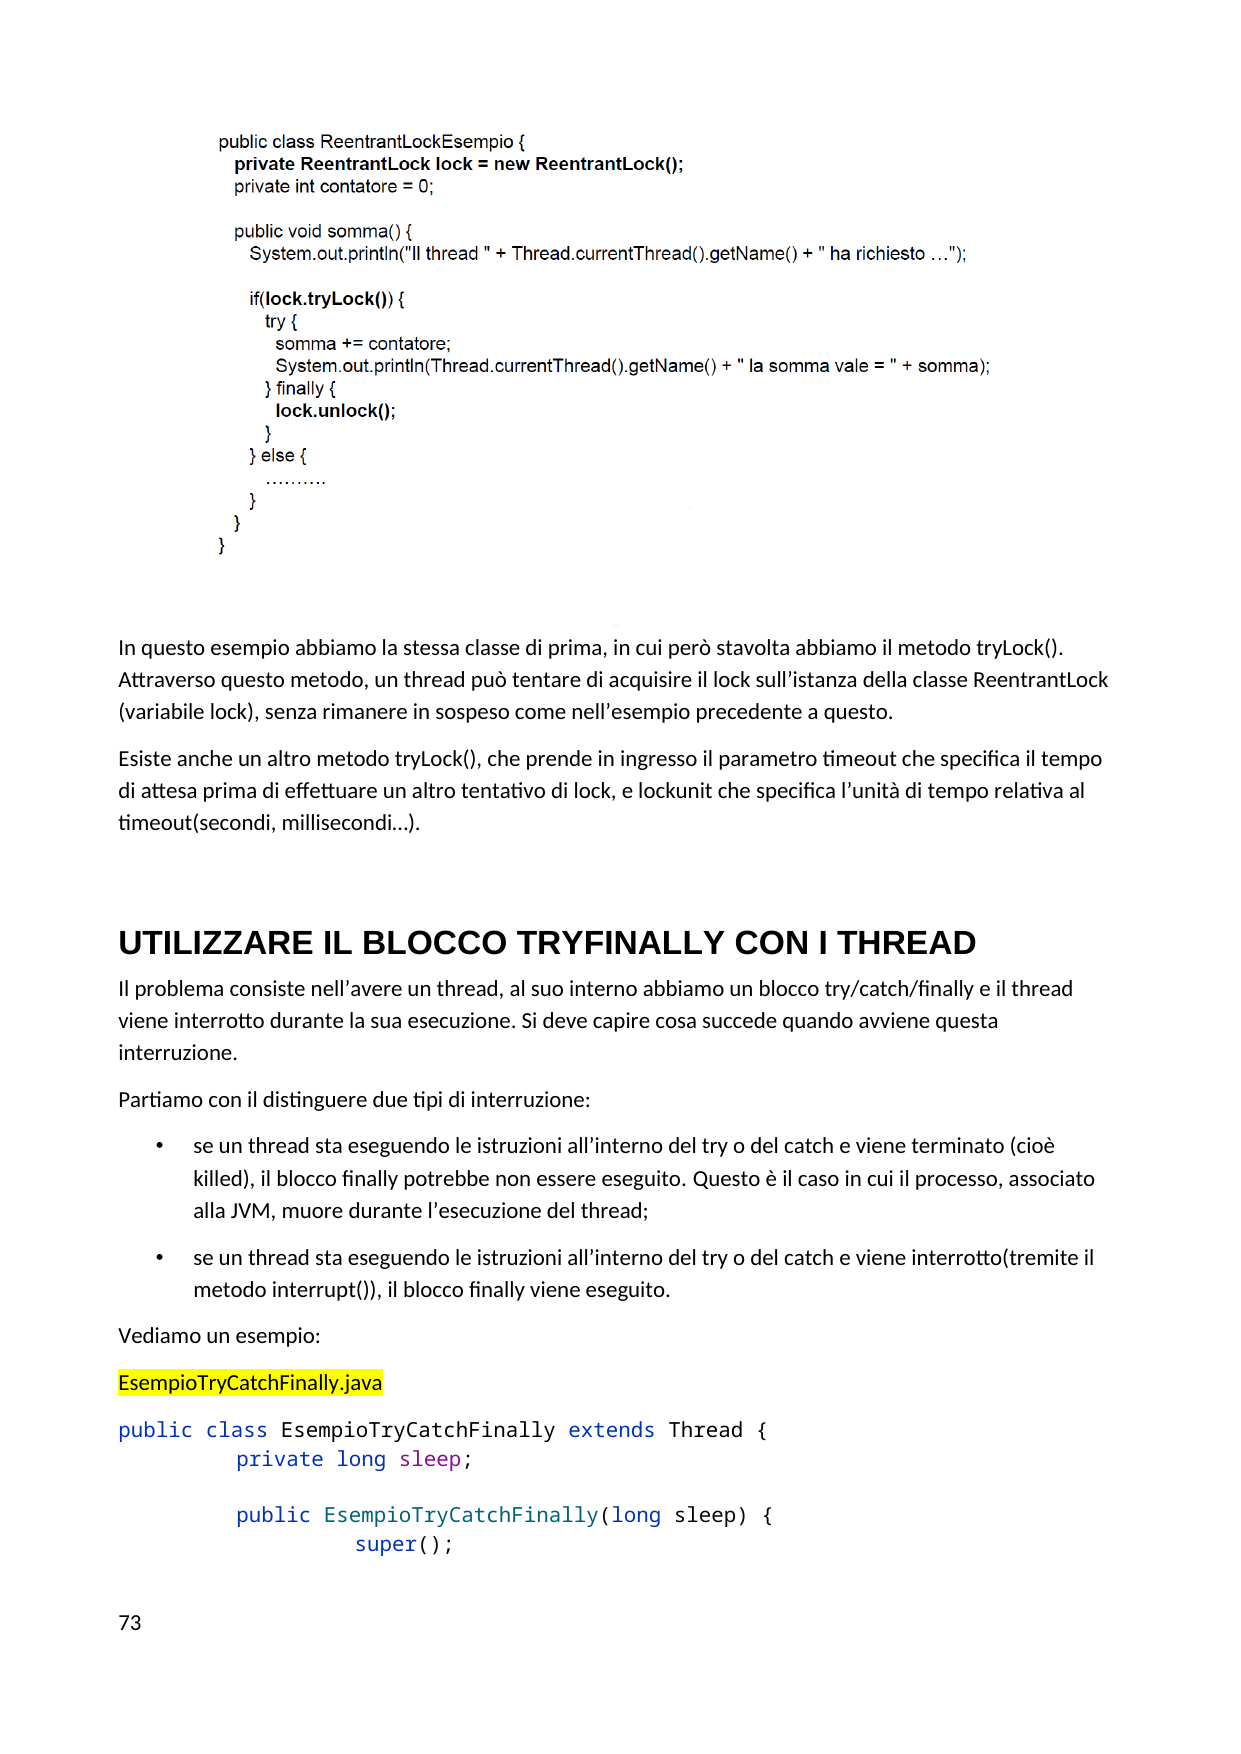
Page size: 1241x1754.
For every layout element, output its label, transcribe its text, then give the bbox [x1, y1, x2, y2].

subtitle UTILIZZARE IL BLOCCO TRYFINALLY CON I THREAD [118, 922, 1122, 961]
picture [211, 127, 1029, 629]
text Partiamo con il distinguere due tipi di interruzione: [118, 1085, 1122, 1113]
text In questo esempio abbiamo la stessa classe di prima, in cui però stavolta abbiamo il metodo tryLock(). Attraverso questo metodo, un thread può tentare di acquisire il lock sull’istanza della classe ReentrantLock (variabile lock), senza rimanere in sospeso come nell’esempio precedente a questo. [118, 633, 1122, 725]
list se un thread sta eseguendo le istruzioni all’interno del try o del catch e viene interrotto(tremite il metodo interrupt()), il blocco finally viene eseguito. [156, 1243, 1122, 1303]
text Esiste anche un altro metodo tryLock(), che prende in ingresso il parametro timeout che specifica il tempo di attesa prima di effettuare un altro tentativo di lock, e lockunit che specifica l’unità di tempo relativa al timeout(secondi, millisecondi…). [118, 744, 1122, 836]
list se un thread sta eseguendo le istruzioni all’interno del try o del catch e viene terminato (cioè killed), il blocco finally potrebbe non essere eseguito. Questo è il caso in cui il processo, associato alla JVM, muore durante l’esecuzione del thread; [156, 1132, 1122, 1224]
text EsempioTryCatchFinally.java [118, 1368, 1122, 1396]
text public class EsempioTryCatchFinally extends Thread { private long sleep; public EsempioTryCatchFinally(long sleep) { super(); [118, 1415, 1122, 1557]
text Vediamo un esempio: [118, 1322, 1122, 1350]
text Il problema consiste nell’avere un thread, al suo interno abbiamo un blocco try/catch/finally e il thread viene interrotto durante la sua esecuzione. Si deve capire cosa succede quando avviene questa interruzione. [118, 974, 1122, 1066]
